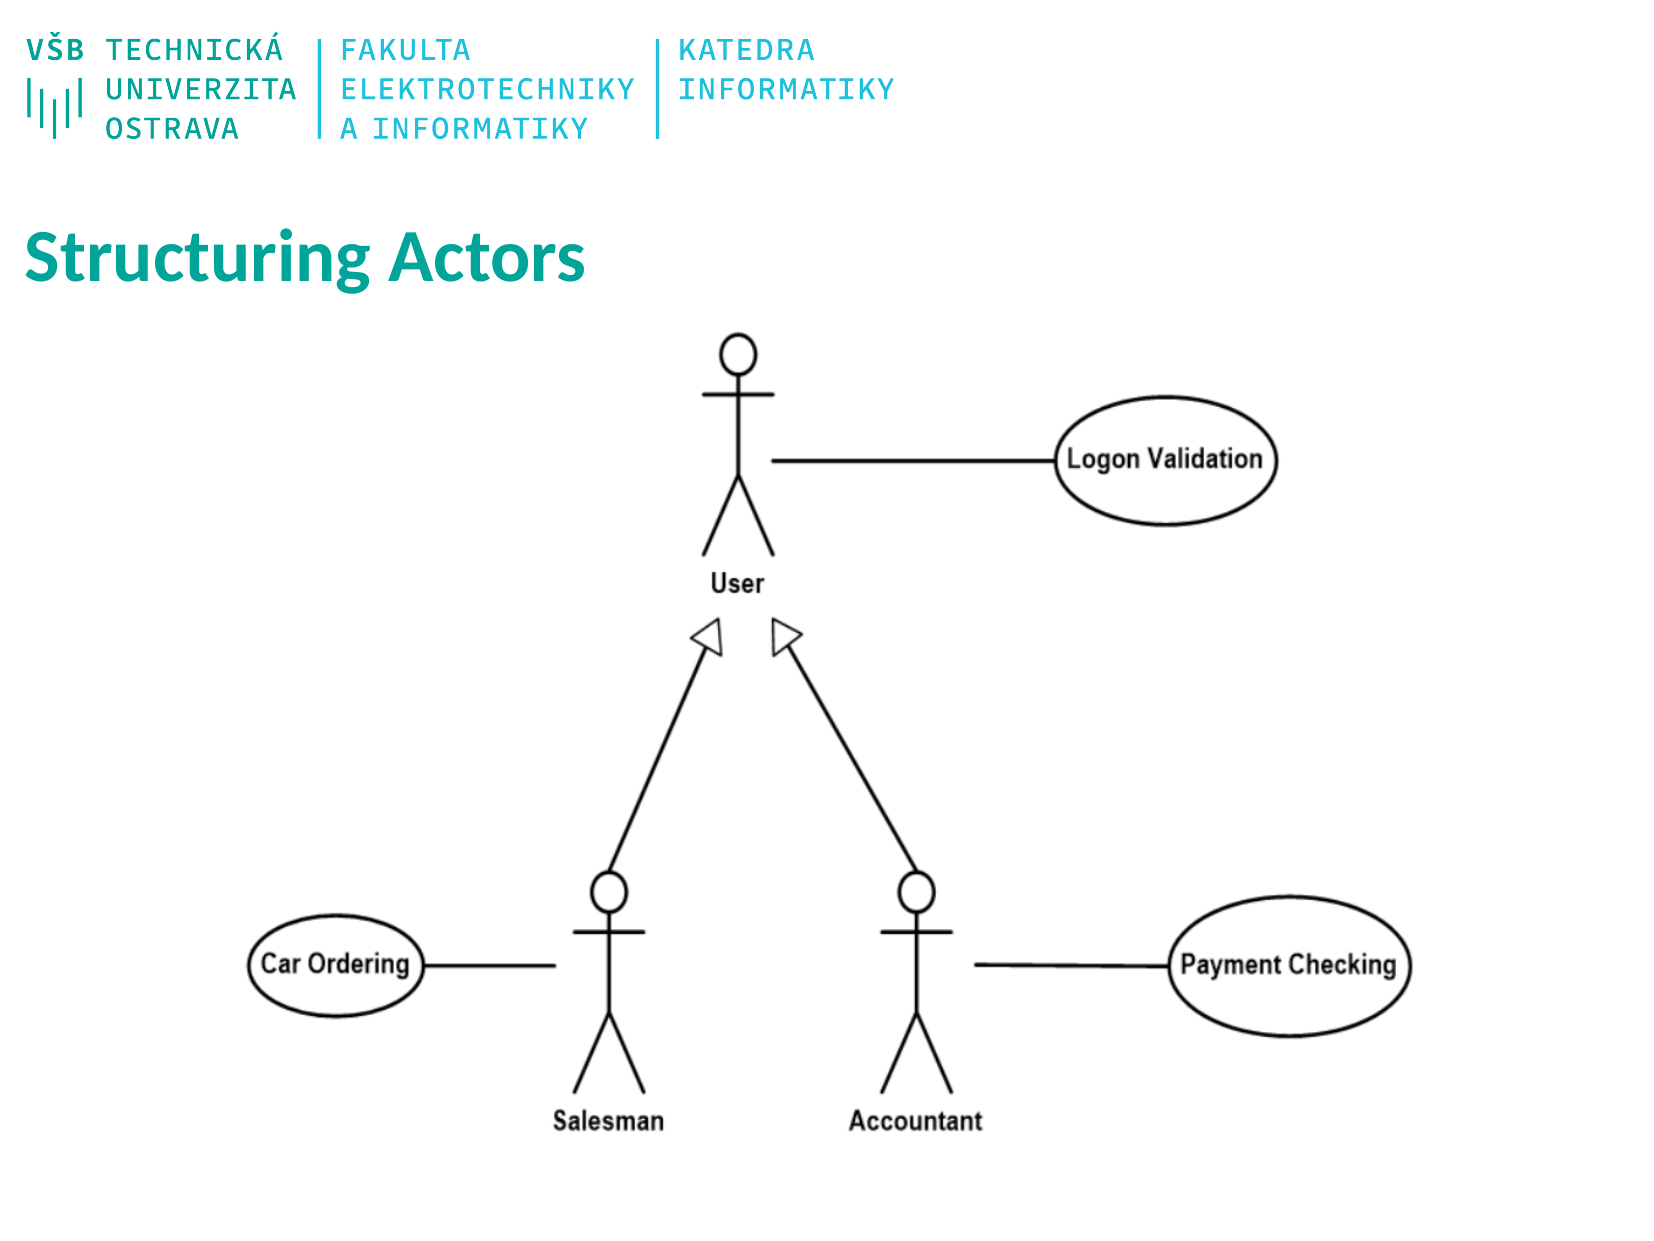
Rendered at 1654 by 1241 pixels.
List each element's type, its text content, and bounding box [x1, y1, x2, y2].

picture [223, 318, 1430, 1146]
title Structuring Actors [24, 169, 1629, 301]
picture [26, 31, 894, 139]
